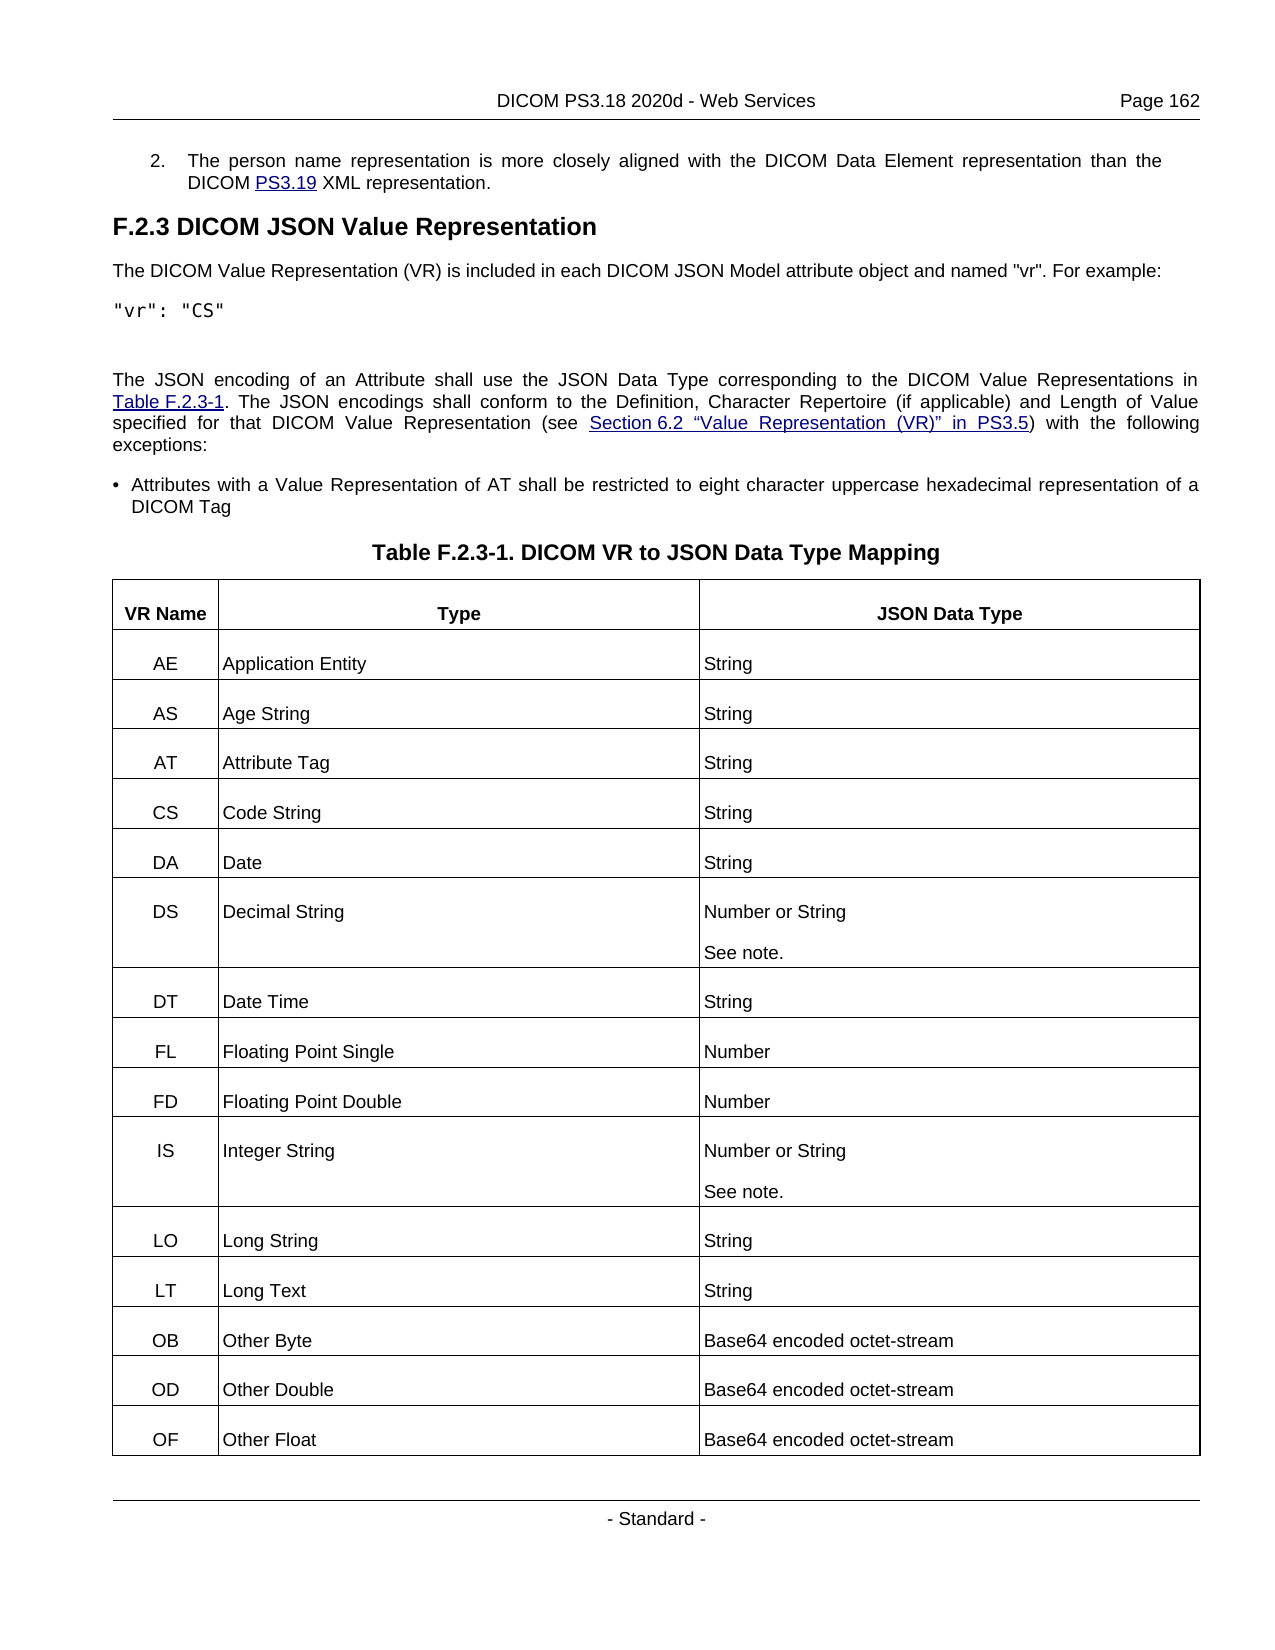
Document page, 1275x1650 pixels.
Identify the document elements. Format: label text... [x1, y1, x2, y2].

table_cell Base64 encoded octet-stream [700, 1356, 1199, 1405]
table_cell AE [113, 630, 218, 678]
table_header VR Name [113, 580, 218, 629]
table_cell OF [113, 1406, 218, 1455]
table_cell Number [700, 1068, 1199, 1116]
table_cell Floating Point Single [219, 1018, 699, 1067]
table_cell Other Float [219, 1406, 699, 1455]
table_cell Code String [219, 779, 699, 827]
table_cell LT [113, 1257, 218, 1306]
table_cell String [700, 1207, 1199, 1256]
table_cell Other Byte [219, 1307, 699, 1355]
table_cell OD [113, 1356, 218, 1405]
table_cell LO [113, 1207, 218, 1256]
table_cell Number or String See note. [700, 1117, 1199, 1206]
table_cell Age String [219, 680, 699, 728]
table_cell DA [113, 829, 218, 877]
table_cell String [700, 680, 1199, 728]
table_cell DS [113, 878, 218, 967]
table_cell Application Entity [219, 630, 699, 678]
table_cell FL [113, 1018, 218, 1067]
table_cell Floating Point Double [219, 1068, 699, 1116]
text Table F.2.3-1. DICOM VR to JSON Data Type Mapping [112, 540, 1200, 566]
table_cell DT [113, 968, 218, 1017]
text The DICOM Value Representation (VR) is included in each DICOM JSON Model attribute object and named "vr". For example: [112, 259, 1200, 281]
table_header JSON Data Type [700, 580, 1199, 629]
table_cell OB [113, 1307, 218, 1355]
table_cell Other Double [219, 1356, 699, 1405]
table_cell Base64 encoded octet-stream [700, 1307, 1199, 1355]
text "vr": "CS" [112, 300, 1200, 350]
table_cell Date [219, 829, 699, 877]
table_cell Long String [219, 1207, 699, 1256]
text 2. The person name representation is more closely aligned with the DICOM Data Element representation than the DICOM PS3.19 XML representation. [150, 150, 1162, 193]
table_cell FD [113, 1068, 218, 1116]
table_cell CS [113, 779, 218, 827]
table_cell IS [113, 1117, 218, 1206]
table_cell String [700, 968, 1199, 1017]
table_cell Long Text [219, 1257, 699, 1306]
table_cell String [700, 729, 1199, 778]
table_cell Attribute Tag [219, 729, 699, 778]
table_cell String [700, 1257, 1199, 1306]
table_cell String [700, 630, 1199, 678]
text F.2.3 DICOM JSON Value Representation [112, 212, 1200, 241]
table_cell Number [700, 1018, 1199, 1067]
table_cell String [700, 829, 1199, 877]
table_cell Base64 encoded octet-stream [700, 1406, 1199, 1455]
text • Attributes with a Value Representation of AT shall be restricted to eight character uppercase hexadecimal representation of a DICOM Tag [112, 474, 1200, 517]
table_cell AT [113, 729, 218, 778]
table_cell Date Time [219, 968, 699, 1017]
table_cell String [700, 779, 1199, 827]
table_header Type [219, 580, 699, 629]
text The JSON encoding of an Attribute shall use the JSON Data Type corresponding to the DICOM Value Representations in Table F.2.3-1. The JSON encodings shall conform to the Definition, Character Repertoire (if applicable) and Length of Value specified for that DICOM Value Representation (see Section 6.2 “Value Representation (VR)” in PS3.5) with the following exceptions: [112, 369, 1200, 455]
table_cell Integer String [219, 1117, 699, 1206]
table_cell Decimal String [219, 878, 699, 967]
table_cell Number or String See note. [700, 878, 1199, 967]
table_cell AS [113, 680, 218, 728]
